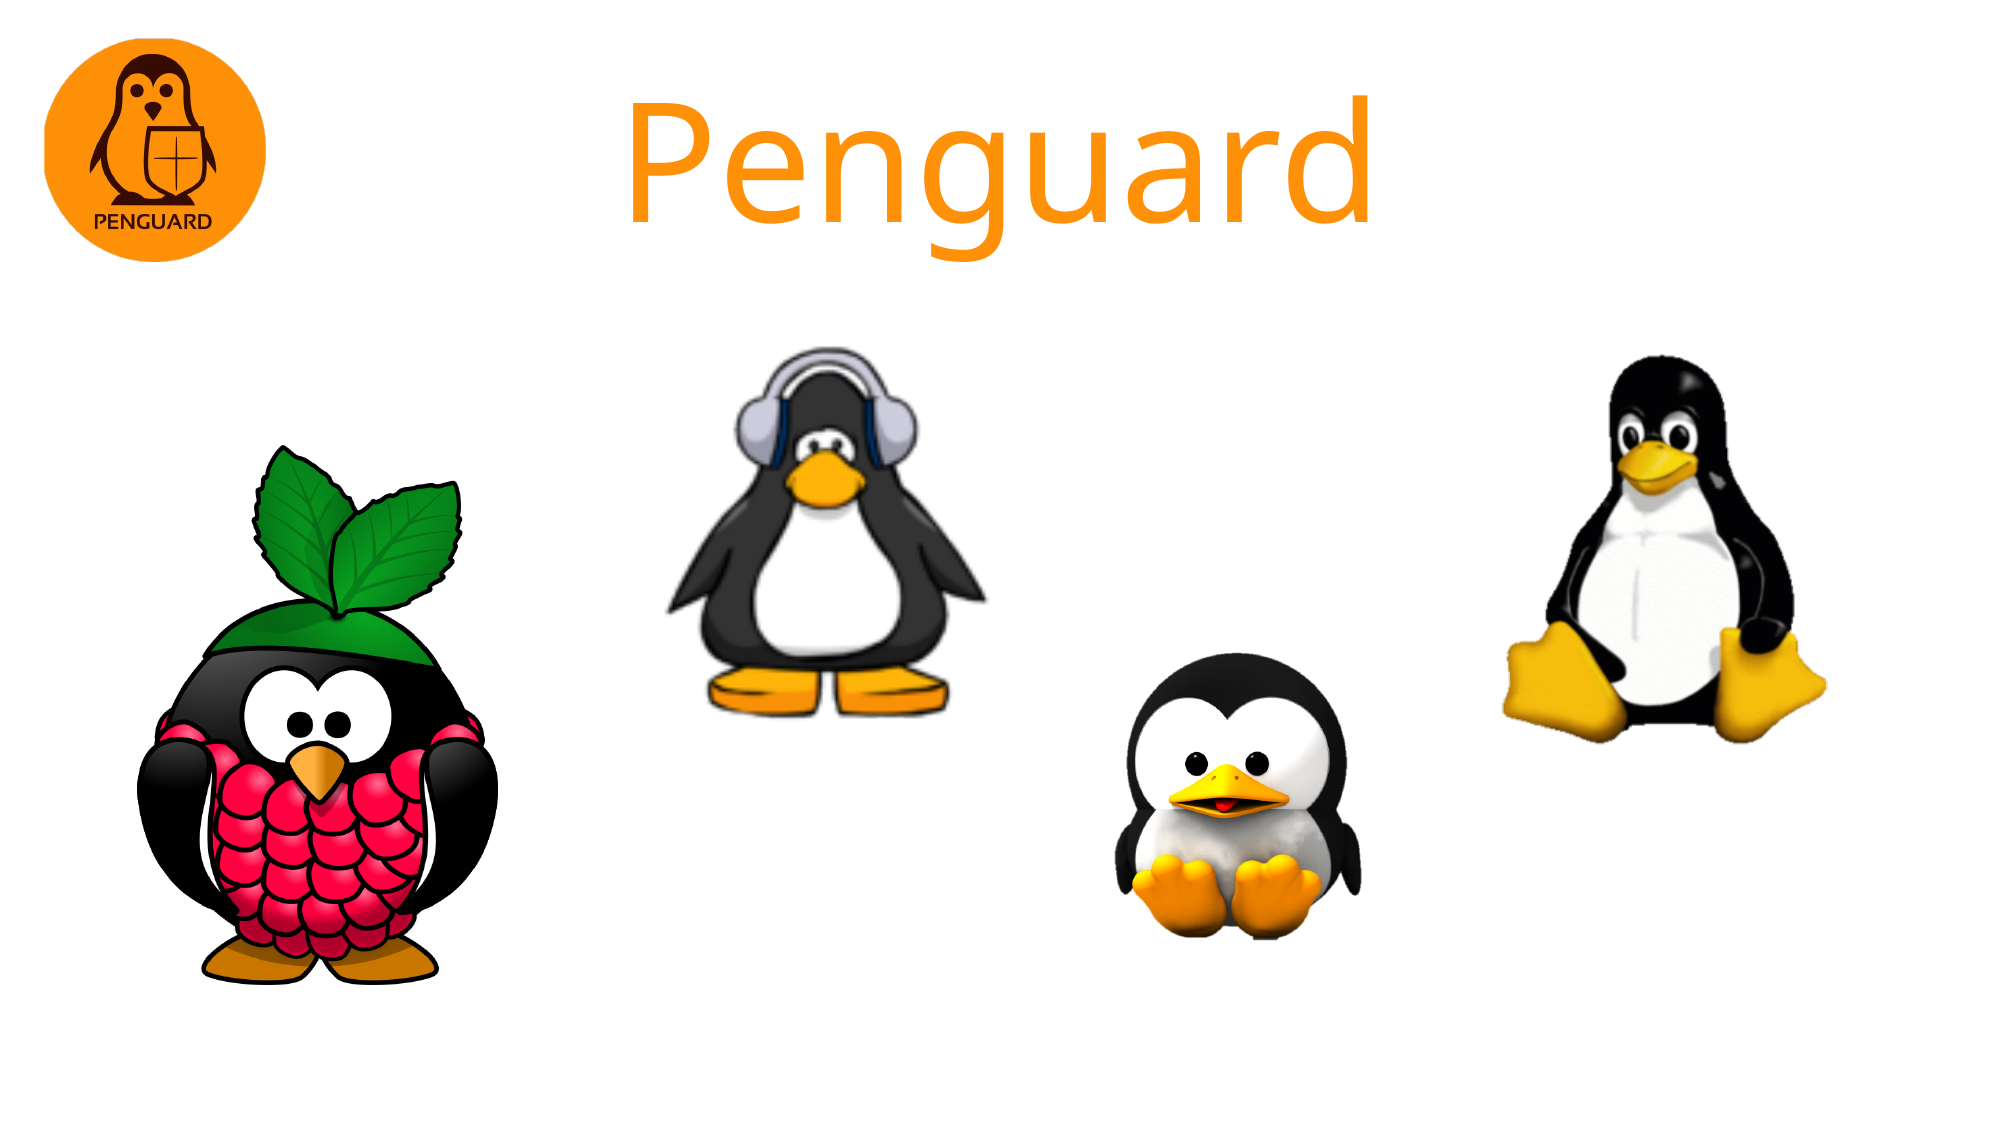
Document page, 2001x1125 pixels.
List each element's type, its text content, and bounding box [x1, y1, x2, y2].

picture [42, 37, 266, 262]
picture [660, 345, 996, 735]
picture [137, 445, 498, 985]
picture [1493, 345, 1837, 754]
title Penguard [137, 59, 1863, 278]
picture [1005, 592, 1468, 1055]
